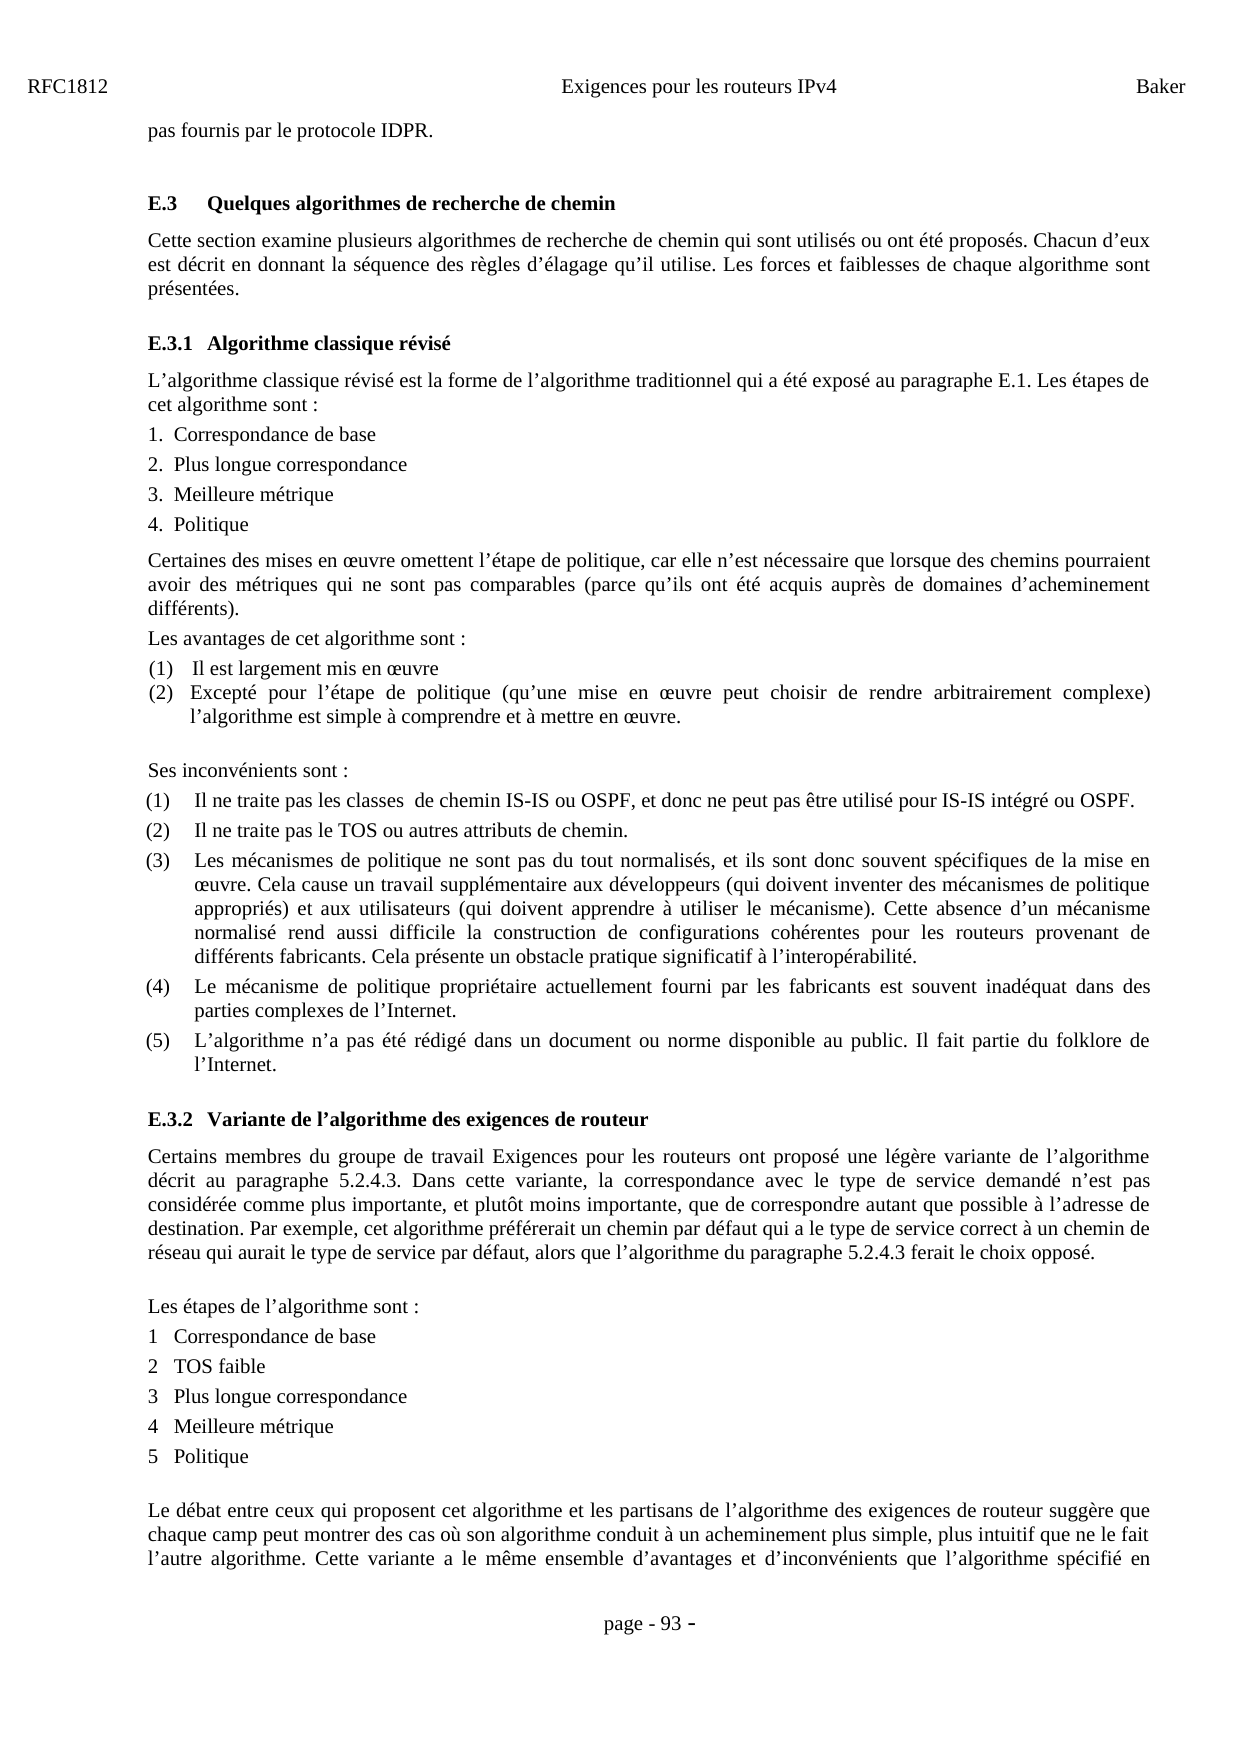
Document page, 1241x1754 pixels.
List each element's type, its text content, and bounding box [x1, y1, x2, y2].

subtitle E.3 Quelques algorithmes de recherche de chemin [148, 191, 1152, 215]
text 3 Plus longue correspondance [148, 1384, 1152, 1408]
text 1 Correspondance de base [148, 1324, 1152, 1348]
text Les étapes de l’algorithme sont : [148, 1294, 1152, 1318]
subtitle E.3.2 Variante de l’algorithme des exigences de routeur [148, 1107, 1152, 1131]
text Cette section examine plusieurs algorithmes de recherche de chemin qui sont utilisés ou ont été proposés. Chacun d’eux est décrit en donnant la séquence des règles d’élagage qu’il utilise. Les forces et faiblesses de chaque algorithme sont présentées. [148, 228, 1152, 300]
text 1. Correspondance de base [148, 422, 1152, 446]
text 3. Meilleure métrique [148, 482, 1152, 506]
text pas fournis par le protocole IDPR. [148, 118, 1152, 142]
text Certaines des mises en œuvre omettent l’étape de politique, car elle n’est nécessaire que lorsque des chemins pourraient avoir des métriques qui ne sont pas comparables (parce qu’ils ont été acquis auprès de domaines d’acheminement différents). [148, 547, 1152, 620]
list (2) Excepté pour l’étape de politique (qu’une mise en œuvre peut choisir de rendre arbitrairement complexe) l’algorithme est simple à comprendre et à mettre en œuvre. [149, 680, 1152, 728]
text Certains membres du groupe de travail Exigences pour les routeurs ont proposé une légère variante de l’algorithme décrit au paragraphe 5.2.4.3. Dans cette variante, la correspondance avec le type de service demandé n’est pas considérée comme plus importante, et plutôt moins importante, que de correspondre autant que possible à l’adresse de destination. Par exemple, cet algorithme préférerait un chemin par défaut qui a le type de service correct à un chemin de réseau qui aurait le type de service par défaut, alors que l’algorithme du paragraphe 5.2.4.3 ferait le choix opposé. [148, 1144, 1152, 1264]
text Les avantages de cet algorithme sont : [148, 626, 1152, 650]
text Le débat entre ceux qui proposent cet algorithme et les partisans de l’algorithme des exigences de routeur suggère que chaque camp peut montrer des cas où son algorithme conduit à un acheminement plus simple, plus intuitif que ne le fait l’autre algorithme. Cette variante a le même ensemble d’avantages et d’inconvénients que l’algorithme spécifié en [148, 1498, 1152, 1570]
text (1) Il ne traite pas les classes de chemin IS-IS ou OSPF, et donc ne peut pas être utilisé pour IS-IS intégré ou OSPF. [146, 788, 1152, 812]
text (2) Il ne traite pas le TOS ou autres attributs de chemin. [146, 818, 1152, 842]
text (4) Le mécanisme de politique propriétaire actuellement fourni par les fabricants est souvent inadéquat dans des parties complexes de l’Internet. [146, 974, 1152, 1022]
text (3) Les mécanismes de politique ne sont pas du tout normalisés, et ils sont donc souvent spécifiques de la mise en œuvre. Cela cause un travail supplémentaire aux développeurs (qui doivent inventer des mécanismes de politique appropriés) et aux utilisateurs (qui doivent apprendre à utiliser le mécanisme). Cette absence d’un mécanisme normalisé rend aussi difficile la construction de configurations cohérentes pour les routeurs provenant de différents fabricants. Cela présente un obstacle pratique significatif à l’interopérabilité. [146, 848, 1152, 968]
subtitle E.3.1 Algorithme classique révisé [148, 331, 1152, 355]
text 5 Politique [148, 1444, 1152, 1468]
text L’algorithme classique révisé est la forme de l’algorithme traditionnel qui a été exposé au paragraphe E.1. Les étapes de cet algorithme sont : [148, 367, 1152, 416]
text (5) L’algorithme n’a pas été rédigé dans un document ou norme disponible au public. Il fait partie du folklore de l’Internet. [146, 1028, 1152, 1076]
text Ses inconvénients sont : [148, 758, 1152, 782]
text 2 TOS faible [148, 1354, 1152, 1378]
text 4 Meilleure métrique [148, 1414, 1152, 1438]
list (1) Il est largement mis en œuvre [149, 656, 1152, 680]
text 2. Plus longue correspondance [148, 452, 1152, 476]
text 4. Politique [148, 512, 1152, 536]
